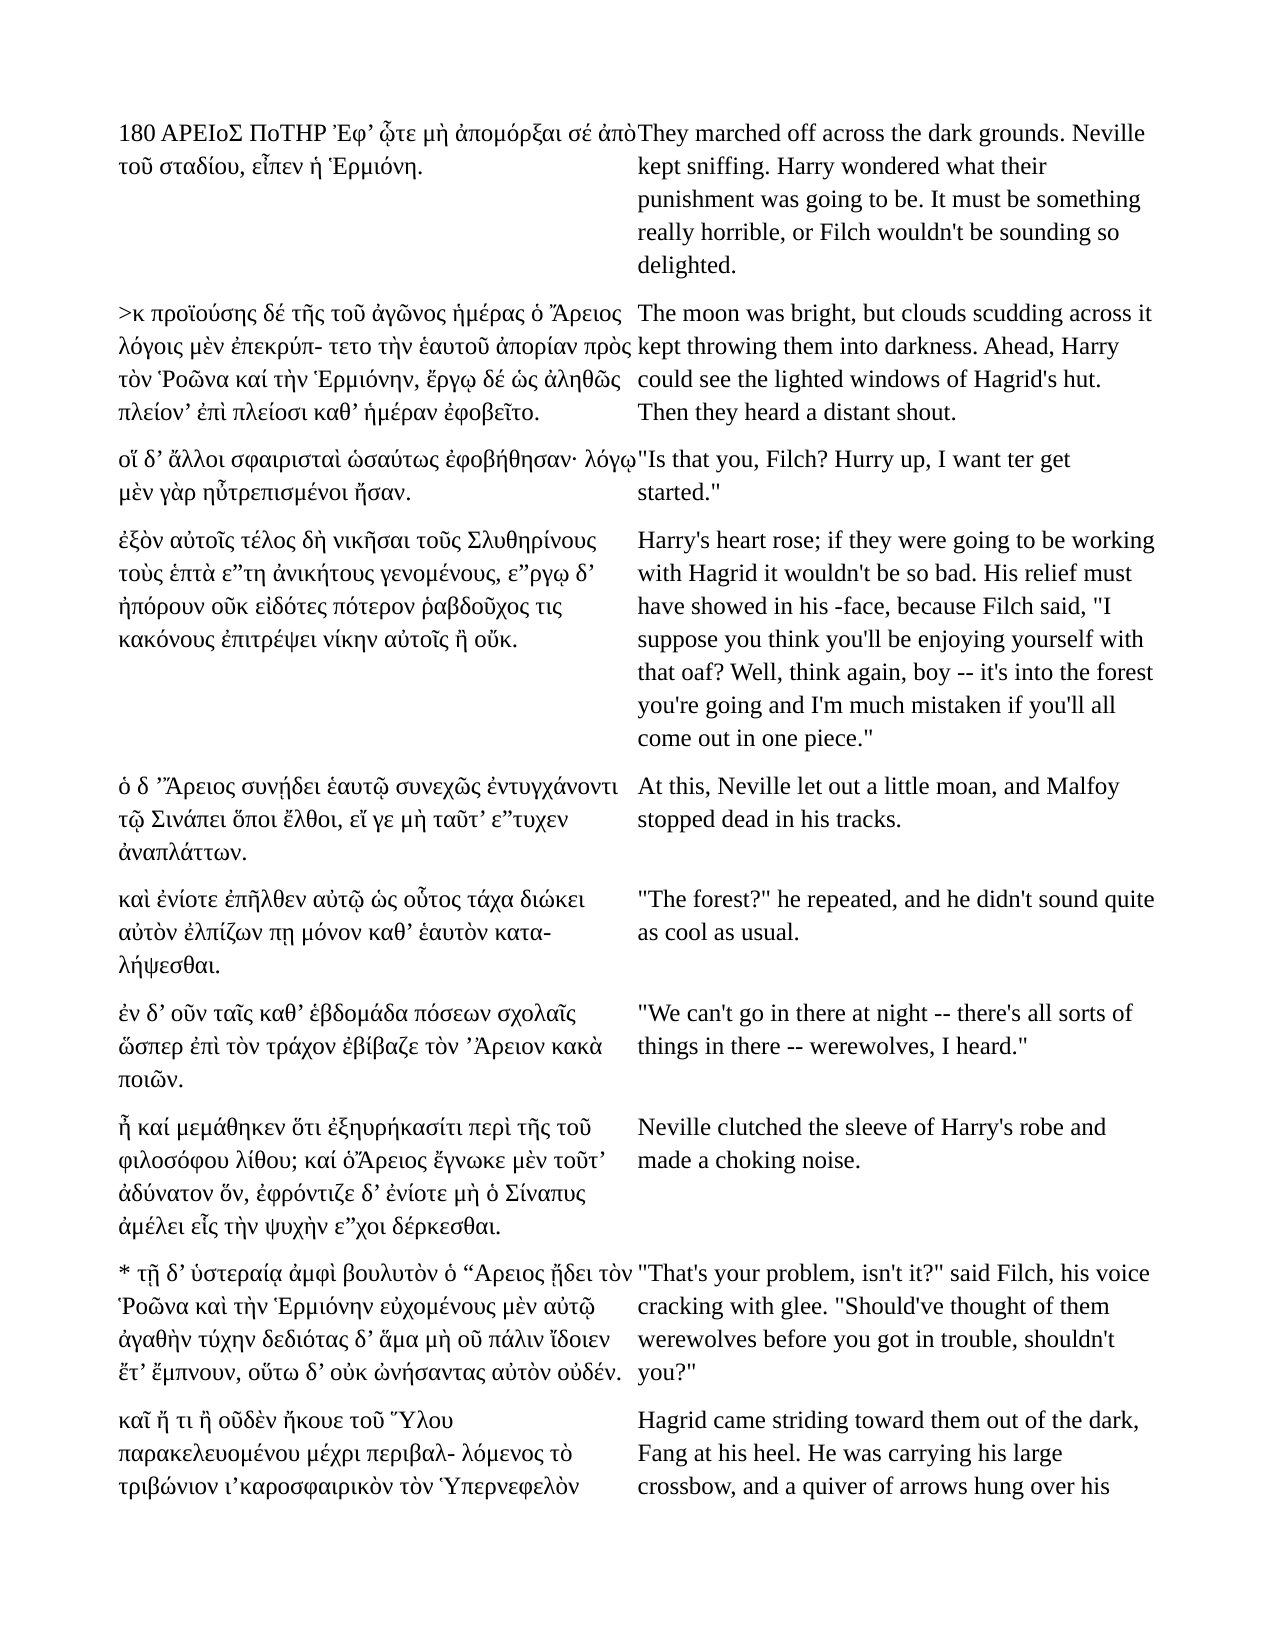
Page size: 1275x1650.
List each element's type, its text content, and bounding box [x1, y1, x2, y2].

table_cell ἦ καί μεμάθηκεν ὅτι ἐξηυρήκασίτι περὶ τῆς τοῦ φιλοσόφου λίθου; καί ὁἌρειος ἔγνωκε μὲν τοῦτ’ ἀδύνατον ὅν, ἐφρόντιζε δ’ ἐνίοτε μὴ ὁ Σίναπυς ἀμέλει εἷς τὴν ψυχὴν ε”χοι δέρκεσθαι. [118, 1112, 637, 1258]
table_cell καὶ ἐνίοτε ἐπῆλθεν αὐτῷ ὡς οὗτος τάχα διώκει αὐτὸν ἐλπίζων πῃ μόνον καθ’ ἑαυτὸν κατα- λήψεσθαι. [118, 885, 637, 998]
table_cell "We can't go in there at night -- there's all sorts of things in there -- werewolves, I heard." [638, 998, 1157, 1112]
table_cell Harry's heart rose; if they were going to be working with Hagrid it wouldn't be so bad. His relief must have showed in his -face, because Filch said, "I suppose you think you'll be enjoying yourself with that oaf? Well, think again, boy -- it's into the forest you're going and I'm much mistaken if you'll all come out in one piece." [638, 525, 1157, 771]
table_cell "That's your problem, isn't it?" said Filch, his voice cracking with glee. "Should've thought of them werewolves before you got in trouble, shouldn't you?" [638, 1259, 1157, 1405]
table_cell Neville clutched the sleeve of Harry's robe and made a choking noise. [638, 1112, 1157, 1258]
table_cell "The forest?" he repeated, and he didn't sound quite as cool as usual. [638, 885, 1157, 998]
table_cell Hagrid came striding toward them out of the dark, Fang at his heel. He was carrying his large crossbow, and a quiver of arrows hung over his [638, 1405, 1157, 1500]
table_cell ἐν δ’ οῦν ταῖς καθ’ ἑβδομάδα πόσεων σχολαῖς ὥσπερ ἐπὶ τὸν τράχον ἐβίβαζε τὸν ’Ἀρειον κακὰ ποιῶν. [118, 998, 637, 1112]
table_cell 180 ΑΡΕΙοΣ ΠοΤΗΡ Ἐφ’ ᾧτε μὴ ἀπομόρξαι σέ ἀπὸ τοῦ σταδίου, εἶπεν ἡ Ἑρμιόνη. [118, 118, 637, 298]
table_cell >κ προϊούσης δέ τῆς τοῦ ἀγῶνος ἡμέρας ὁ Ἄρειος λόγοις μὲν ἐπεκρύπ- τετο τὴν ἑαυτοῦ ἀπορίαν πρὸς τὸν Ῥοῶνα καί τὴν Ἑρμιόνην, ἔργῳ δέ ὡς ἀληθῶς πλείον’ ἐπὶ πλείοσι καθ’ ἡμέραν ἐφοβεῖτο. [118, 298, 637, 444]
table_cell They marched off across the dark grounds. Neville kept sniffing. Harry wondered what their punishment was going to be. It must be something really horrible, or Filch wouldn't be sounding so delighted. [638, 118, 1157, 298]
table_cell οἵ δ’ ἄλλοι σφαιρισταὶ ὡσαύτως ἐφοβήθησαν· λόγῳ μὲν γὰρ ηὖτρεπισμένοι ἤσαν. [118, 445, 637, 525]
table_cell ὁ δ ’Ἄρειος συνῄδει ἑαυτῷ συνεχῶς ἐντυγχάνοντι τῷ Σινάπει ὅποι ἔλθοι, εἴ γε μὴ ταῦτ’ ε”τυχεν ἀναπλάττων. [118, 771, 637, 884]
table_cell At this, Neville let out a little moan, and Malfoy stopped dead in his tracks. [638, 771, 1157, 884]
table_cell ἐξὸν αὐτοῖς τέλος δὴ νικῆσαι τοῦς Σλυθηρίνους τοὺς ἑπτὰ ε”τη ἀνικήτους γενομένους, ε”ργῳ δ’ ἠπόρουν οῦκ εἰδότες πότερον ῥαβδοῦχος τις κακόνους ἐπιτρέψει νίκην αὐτοῖς ἢ οὔκ. [118, 525, 637, 771]
table_cell "Is that you, Filch? Hurry up, I want ter get started." [638, 445, 1157, 525]
table_cell The moon was bright, but clouds scudding across it kept throwing them into darkness. Ahead, Harry could see the lighted windows of Hagrid's hut. Then they heard a distant shout. [638, 298, 1157, 444]
table_cell καῖ ἤ τι ἢ οῦδὲν ἤκουε τοῦ Ὕλου παρακελευομένου μέχρι περιβαλ- λόμενος τὸ τριβώνιον ι’καροσφαιρικὸν τὸν Ὑπερνεφελὸν [118, 1405, 637, 1500]
table_cell * τῇ δ’ ὑστεραίᾳ ἀμφὶ βουλυτὸν ὁ “Αρειος ᾔδει τὸν Ῥοῶνα καὶ τὴν Ἑρμιόνην εὐχομένους μὲν αὐτῷ ἀγαθὴν τύχην δεδιότας δ’ ἅμα μὴ οῦ πάλιν ἴδοιεν ἔτ’ ἔμπνουν, οὕτω δ’ οὐκ ὠνήσαντας αὐτὸν οὐδέν. [118, 1259, 637, 1405]
